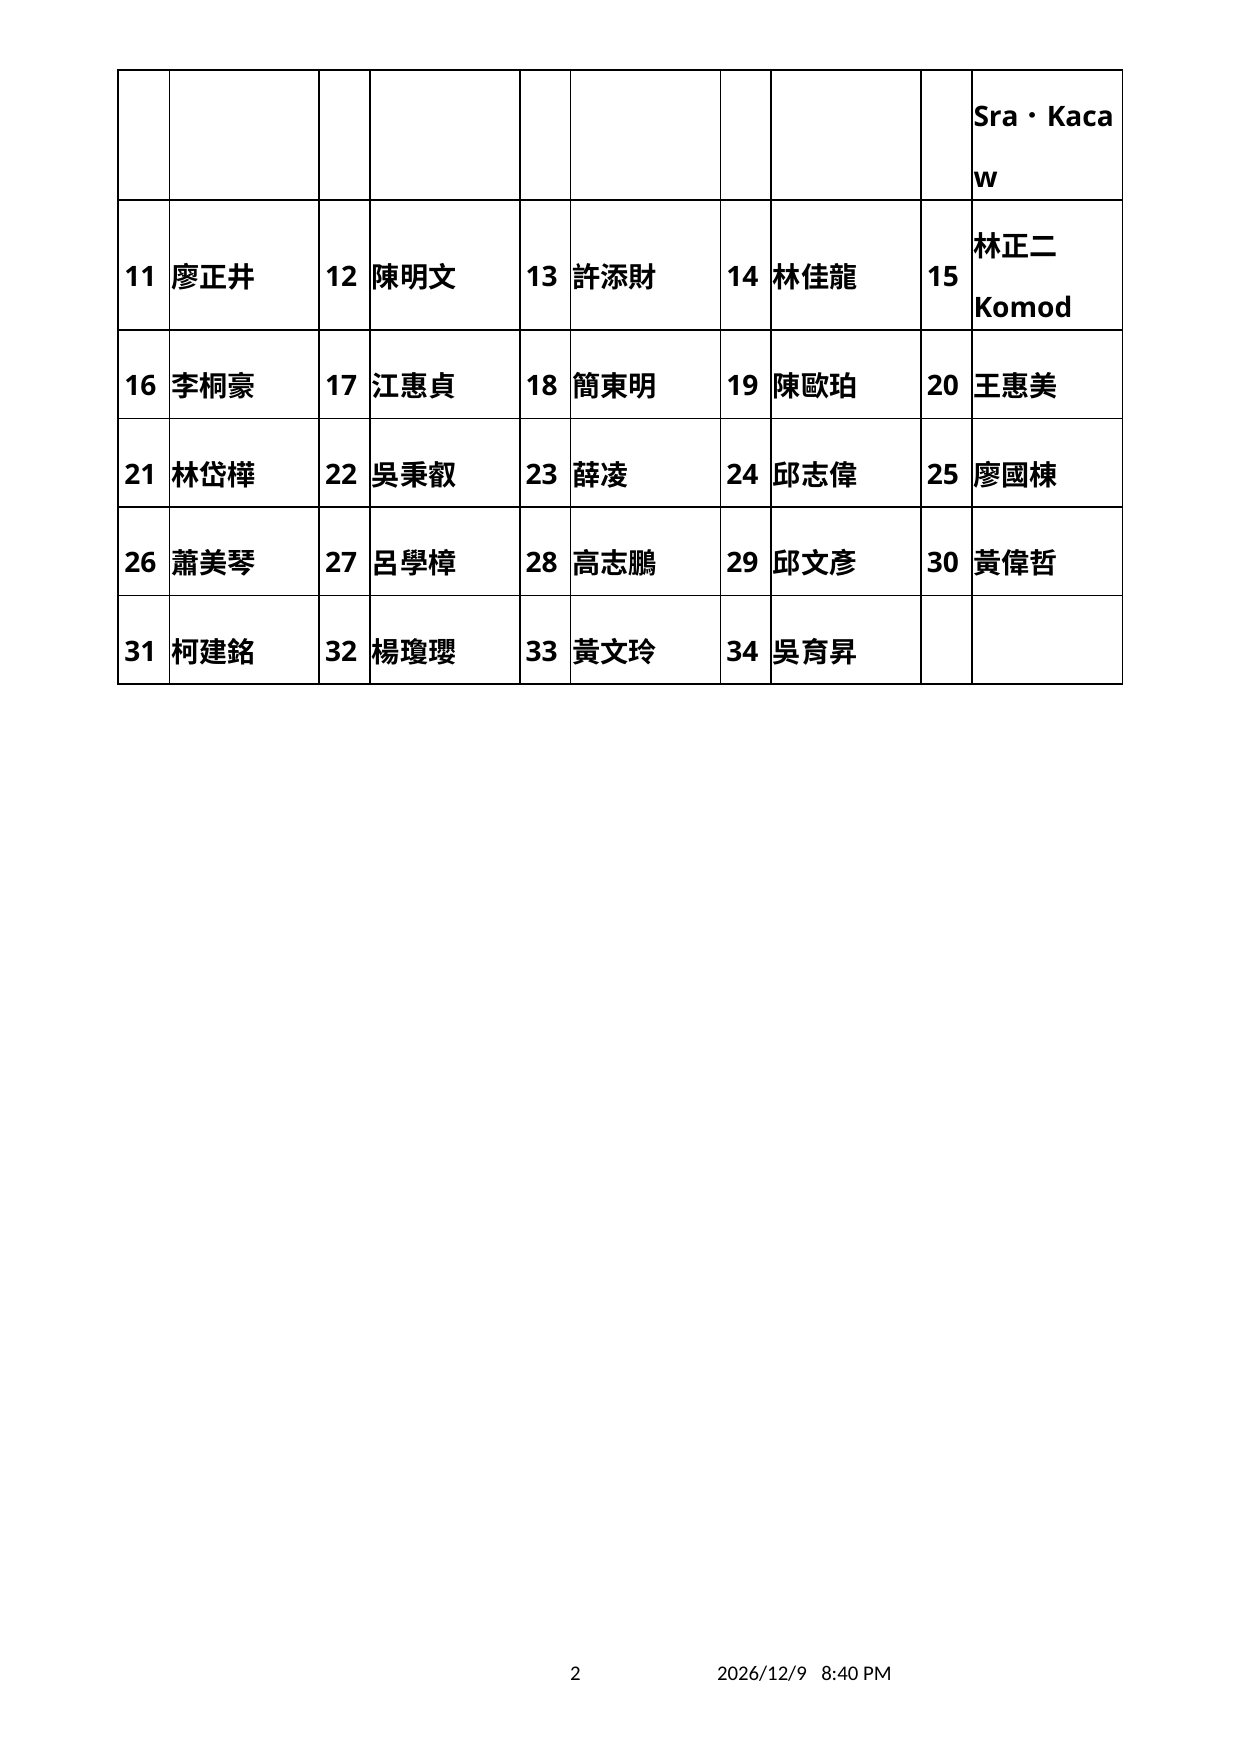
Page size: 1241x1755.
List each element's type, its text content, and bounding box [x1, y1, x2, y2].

table_cell 15 [922, 201, 971, 329]
table_cell [571, 71, 720, 199]
table_cell 許添財 [571, 201, 720, 329]
table_cell 薛凌 [571, 419, 720, 506]
table_cell 20 [922, 331, 971, 418]
table_cell 黃偉哲 [973, 508, 1122, 595]
table_cell [521, 71, 570, 199]
table_cell 16 [119, 331, 169, 418]
table_cell [170, 71, 318, 199]
table_cell 黃文玲 [571, 596, 720, 683]
table_cell 28 [521, 508, 570, 595]
table_cell [772, 71, 920, 199]
table_cell 李桐豪 [170, 331, 318, 418]
table_cell 12 [320, 201, 369, 329]
table_cell 30 [922, 508, 971, 595]
table_cell 林佳龍 [772, 201, 920, 329]
table_cell 林正二Komod [973, 201, 1122, 329]
table_cell [721, 71, 770, 199]
table_cell 蕭美琴 [170, 508, 318, 595]
table_cell 13 [521, 201, 570, 329]
table_cell 邱志偉 [772, 419, 920, 506]
table_cell 22 [320, 419, 369, 506]
table_cell 楊瓊瓔 [371, 596, 519, 683]
table_cell [973, 596, 1122, 683]
table_cell [119, 71, 169, 199]
table_cell 17 [320, 331, 369, 418]
table_cell [922, 596, 971, 683]
table_cell 14 [721, 201, 770, 329]
table_cell 邱文彥 [772, 508, 920, 595]
table_cell 廖國棟 [973, 419, 1122, 506]
table_cell 18 [521, 331, 570, 418]
table_cell 24 [721, 419, 770, 506]
table_cell 21 [119, 419, 169, 506]
table_cell 32 [320, 596, 369, 683]
table_cell 江惠貞 [371, 331, 519, 418]
table_cell 陳明文 [371, 201, 519, 329]
table_cell 廖正井 [170, 201, 318, 329]
table_cell 34 [721, 596, 770, 683]
table_cell 29 [721, 508, 770, 595]
table_cell 33 [521, 596, 570, 683]
table_cell 簡東明 [571, 331, 720, 418]
table_cell 呂學樟 [371, 508, 519, 595]
table_cell 31 [119, 596, 169, 683]
table_cell Sra．Kacaw [973, 71, 1122, 199]
table_cell 高志鵬 [571, 508, 720, 595]
table_cell 19 [721, 331, 770, 418]
table_cell [922, 71, 971, 199]
table_cell 柯建銘 [170, 596, 318, 683]
table_cell 27 [320, 508, 369, 595]
table_cell 陳歐珀 [772, 331, 920, 418]
table_cell 23 [521, 419, 570, 506]
table_cell 11 [119, 201, 169, 329]
table_cell 吳秉叡 [371, 419, 519, 506]
table_cell [320, 71, 369, 199]
table_cell 王惠美 [973, 331, 1122, 418]
table_cell 26 [119, 508, 169, 595]
table_cell [371, 71, 519, 199]
table_cell 林岱樺 [170, 419, 318, 506]
table_cell 吳育昇 [772, 596, 920, 683]
table_cell 25 [922, 419, 971, 506]
